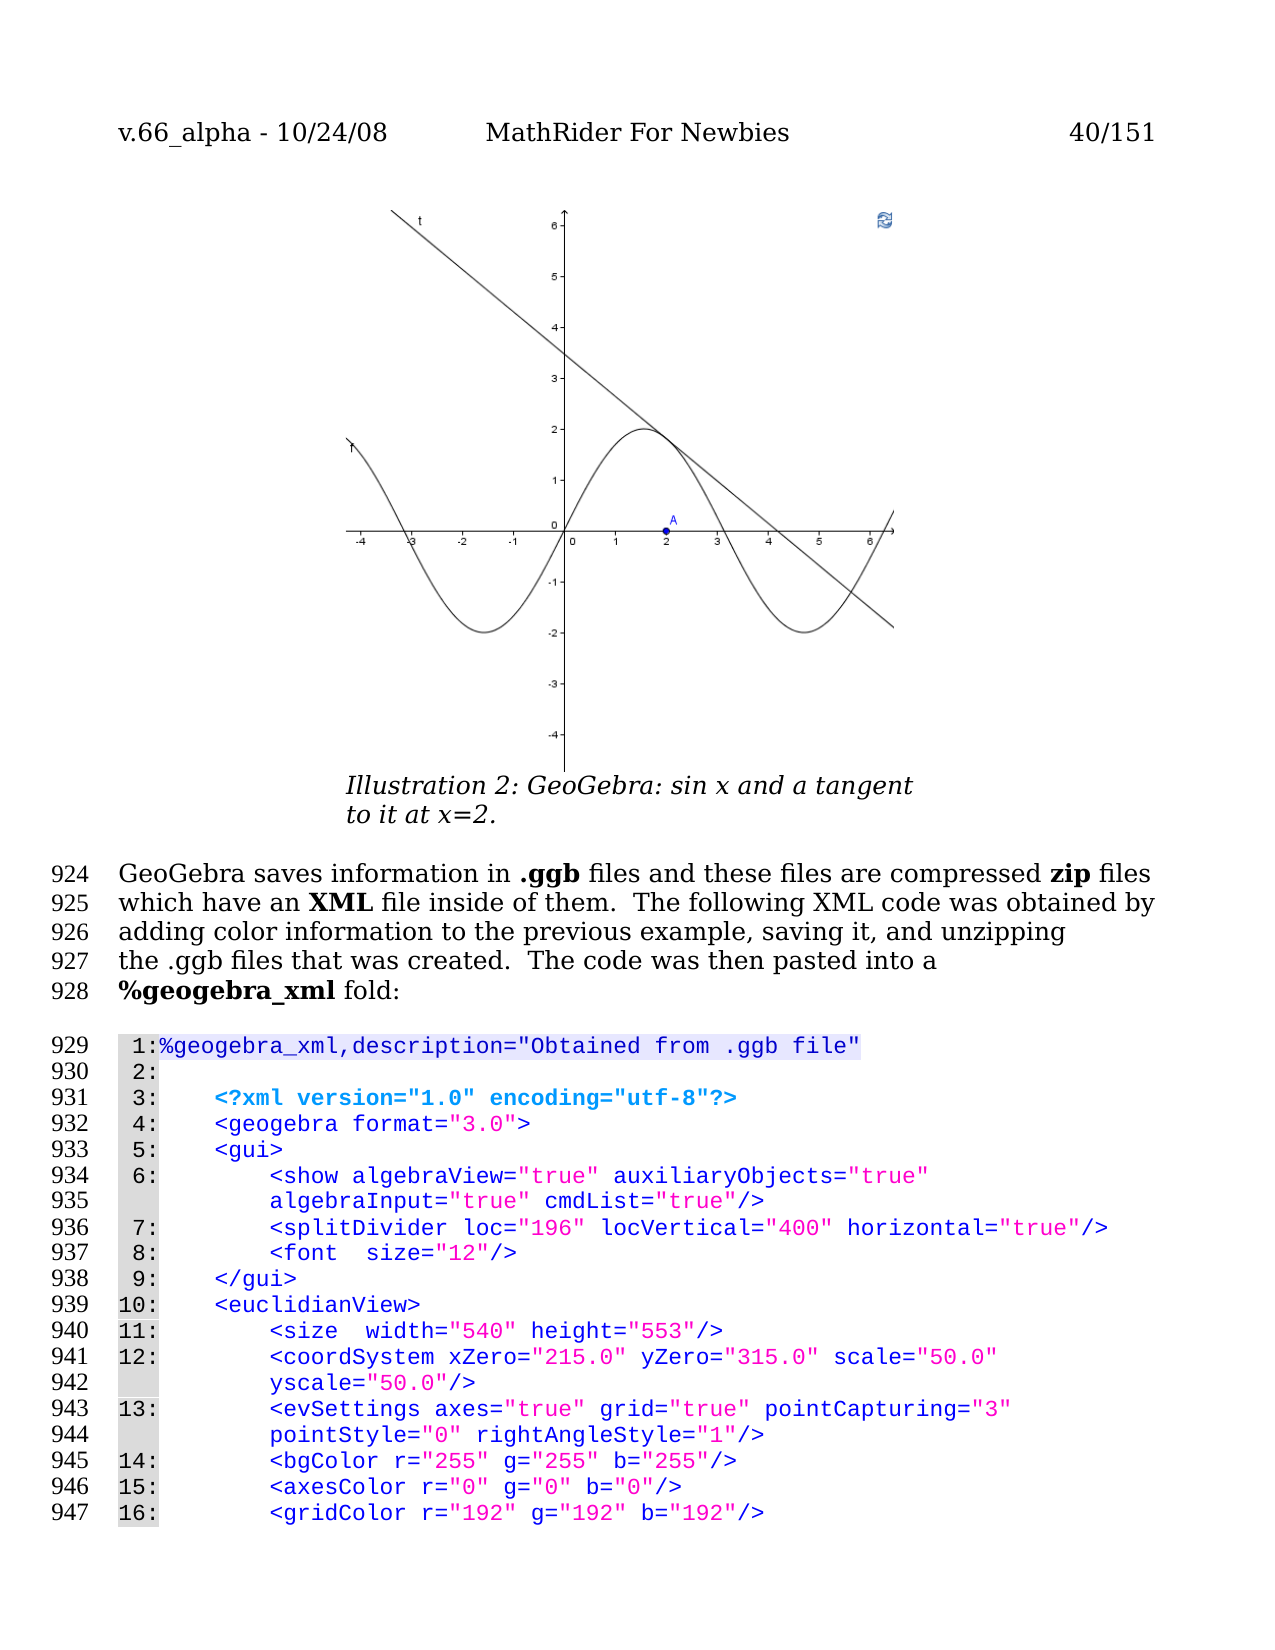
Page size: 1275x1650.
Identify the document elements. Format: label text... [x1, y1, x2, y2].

text 7: <splitDivider loc="196" locVertical="400" horizontal="true"/> [118, 1216, 1157, 1242]
text 14: <bgColor r="255" g="255" b="255"/> [118, 1449, 1157, 1475]
text Illustration 2: GeoGebra: sin x and a tangent to it at x=2. [346, 223, 929, 829]
text 9: </gui> [118, 1268, 1157, 1294]
text 1:%geogebra_xml,description="Obtained from .ggb file" [118, 1034, 1157, 1060]
text 5: <gui> [118, 1138, 1157, 1164]
text 11: <size width="540" height="553"/> [118, 1319, 1157, 1346]
text 4: <geogebra format="3.0"> [118, 1112, 1157, 1138]
text pointStyle="0" rightAngleStyle="1"/> [118, 1423, 1157, 1449]
text 2: [118, 1060, 1157, 1086]
text 16: <gridColor r="192" g="192" b="192"/> [118, 1501, 1157, 1527]
text 15: <axesColor r="0" g="0" b="0"/> [118, 1475, 1157, 1501]
text 6: <show algebraView="true" auxiliaryObjects="true" [118, 1164, 1157, 1190]
text 10: <euclidianView> [118, 1294, 1157, 1319]
text algebraInput="true" cmdList="true"/> [118, 1190, 1157, 1216]
text 8: <font size="12"/> [118, 1242, 1157, 1268]
text GeoGebra saves information in .ggb files and these files are compressed zip files which have an XML file inside of them. The following XML code was obtained by adding color information to the previous example, saving it, and unzipping the .ggb files that was created. The code was then pasted into a %geogebra_xml fold: [118, 859, 1157, 1005]
text yscale="50.0"/> [118, 1371, 1157, 1397]
text 12: <coordSystem xZero="215.0" yZero="315.0" scale="50.0" [118, 1346, 1157, 1371]
text 13: <evSettings axes="true" grid="true" pointCapturing="3" [118, 1397, 1157, 1423]
text 3: <?xml version="1.0" encoding="utf-8"?> [118, 1086, 1157, 1112]
